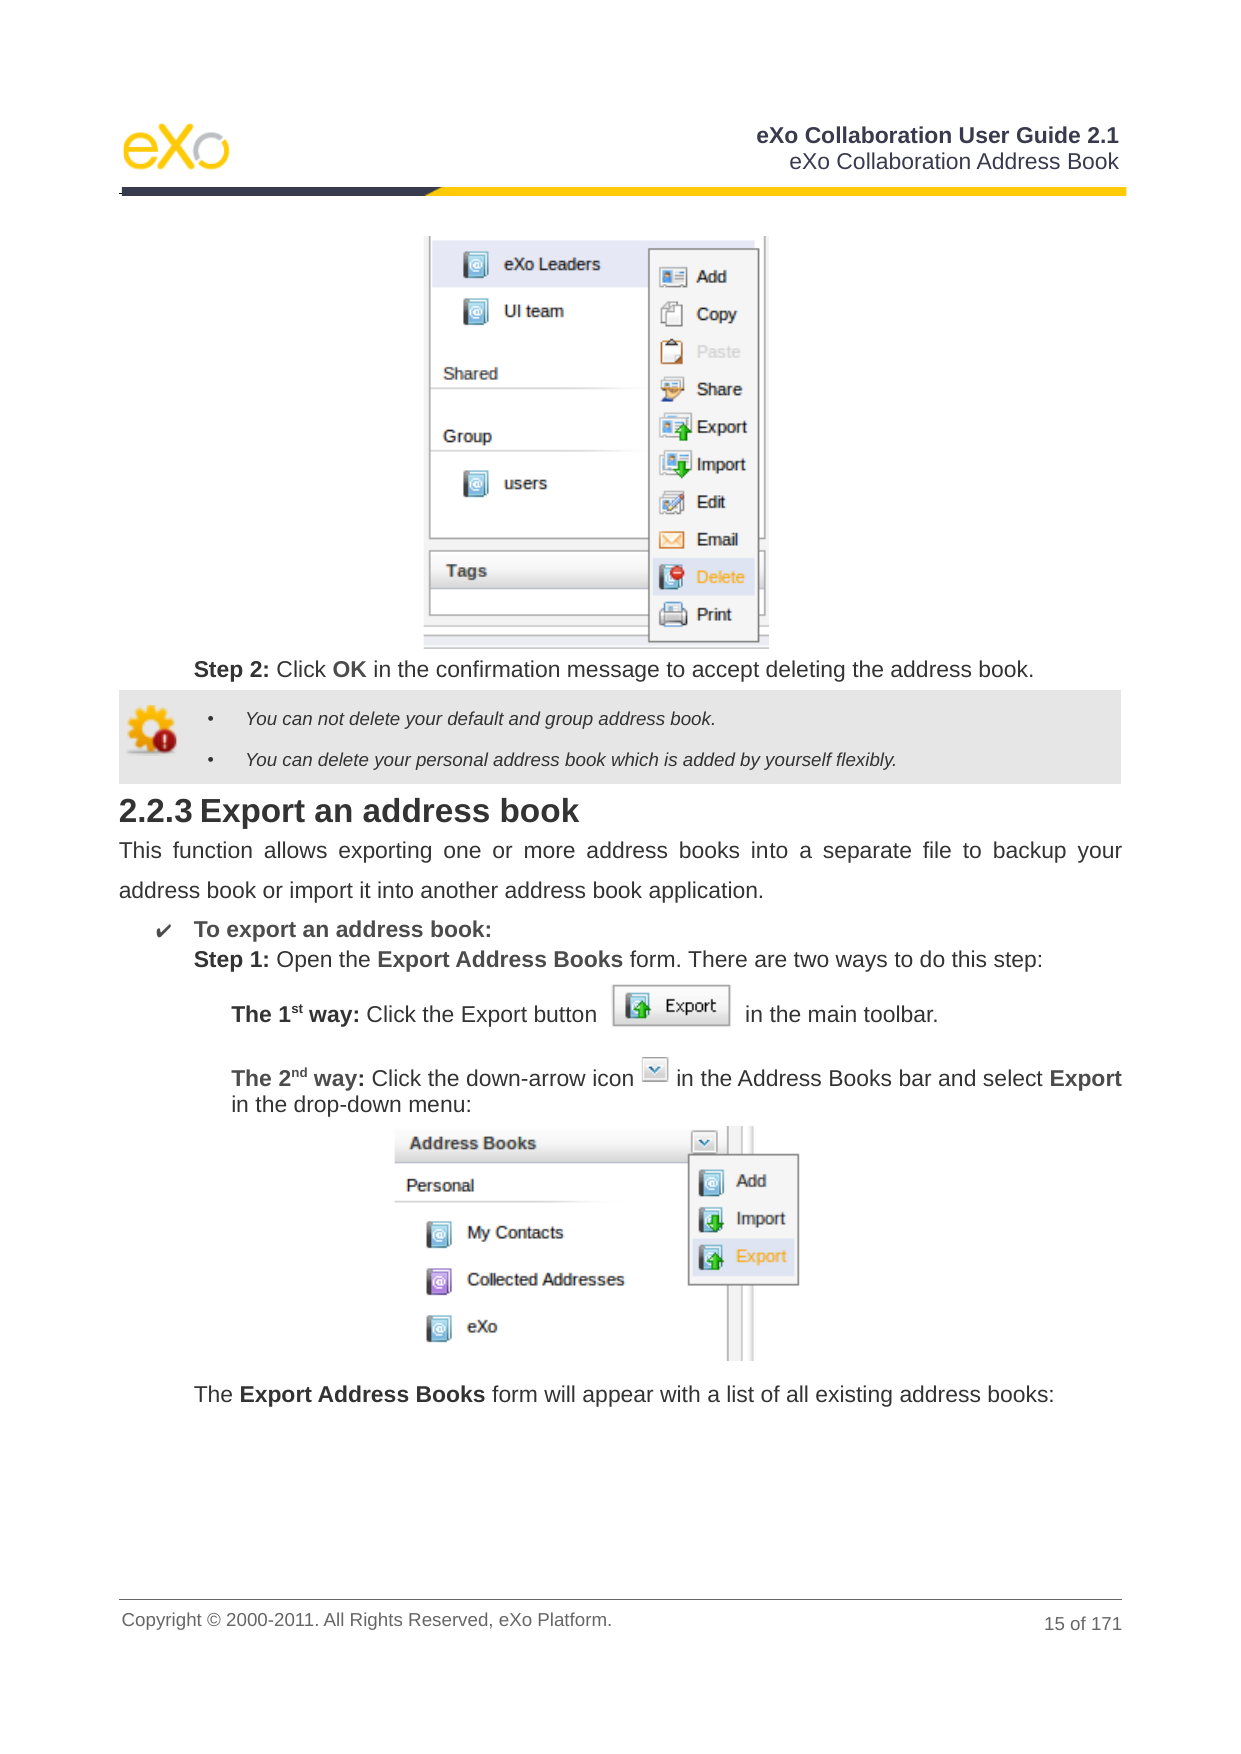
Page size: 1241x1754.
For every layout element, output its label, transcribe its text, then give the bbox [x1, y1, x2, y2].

list The 1st way: Click the Export button in the main toolbar. [193, 975, 1122, 1035]
picture [610, 982, 732, 1028]
table_header [119, 690, 164, 784]
picture [121, 187, 1127, 196]
list Step 2: Click OK in the confirmation message to accept deleting the address book. [156, 223, 1122, 683]
picture [423, 236, 769, 649]
subtitle Export an address book [118, 791, 1122, 830]
picture [394, 1126, 876, 1361]
list The Export Address Books form will appear with a list of all existing address books: [156, 1361, 1122, 1408]
picture [641, 1057, 669, 1082]
text This function allows exporting one or more address books into a separate file to backup your address book or import it into another address book application. [118, 837, 1122, 903]
list To export an address book: [156, 916, 1122, 943]
list Step 1: Open the Export Address Books form. There are two ways to do this step: [156, 946, 1122, 972]
table_header You can not delete your default and group address book. You can delete your personal address book which is added by yourself flexibly. [164, 690, 1121, 784]
picture [123, 123, 230, 170]
list The 2nd way: Click the down-arrow iconin the Address Books bar and select Export in the drop-down menu: [193, 1050, 1122, 1118]
picture [126, 705, 177, 756]
